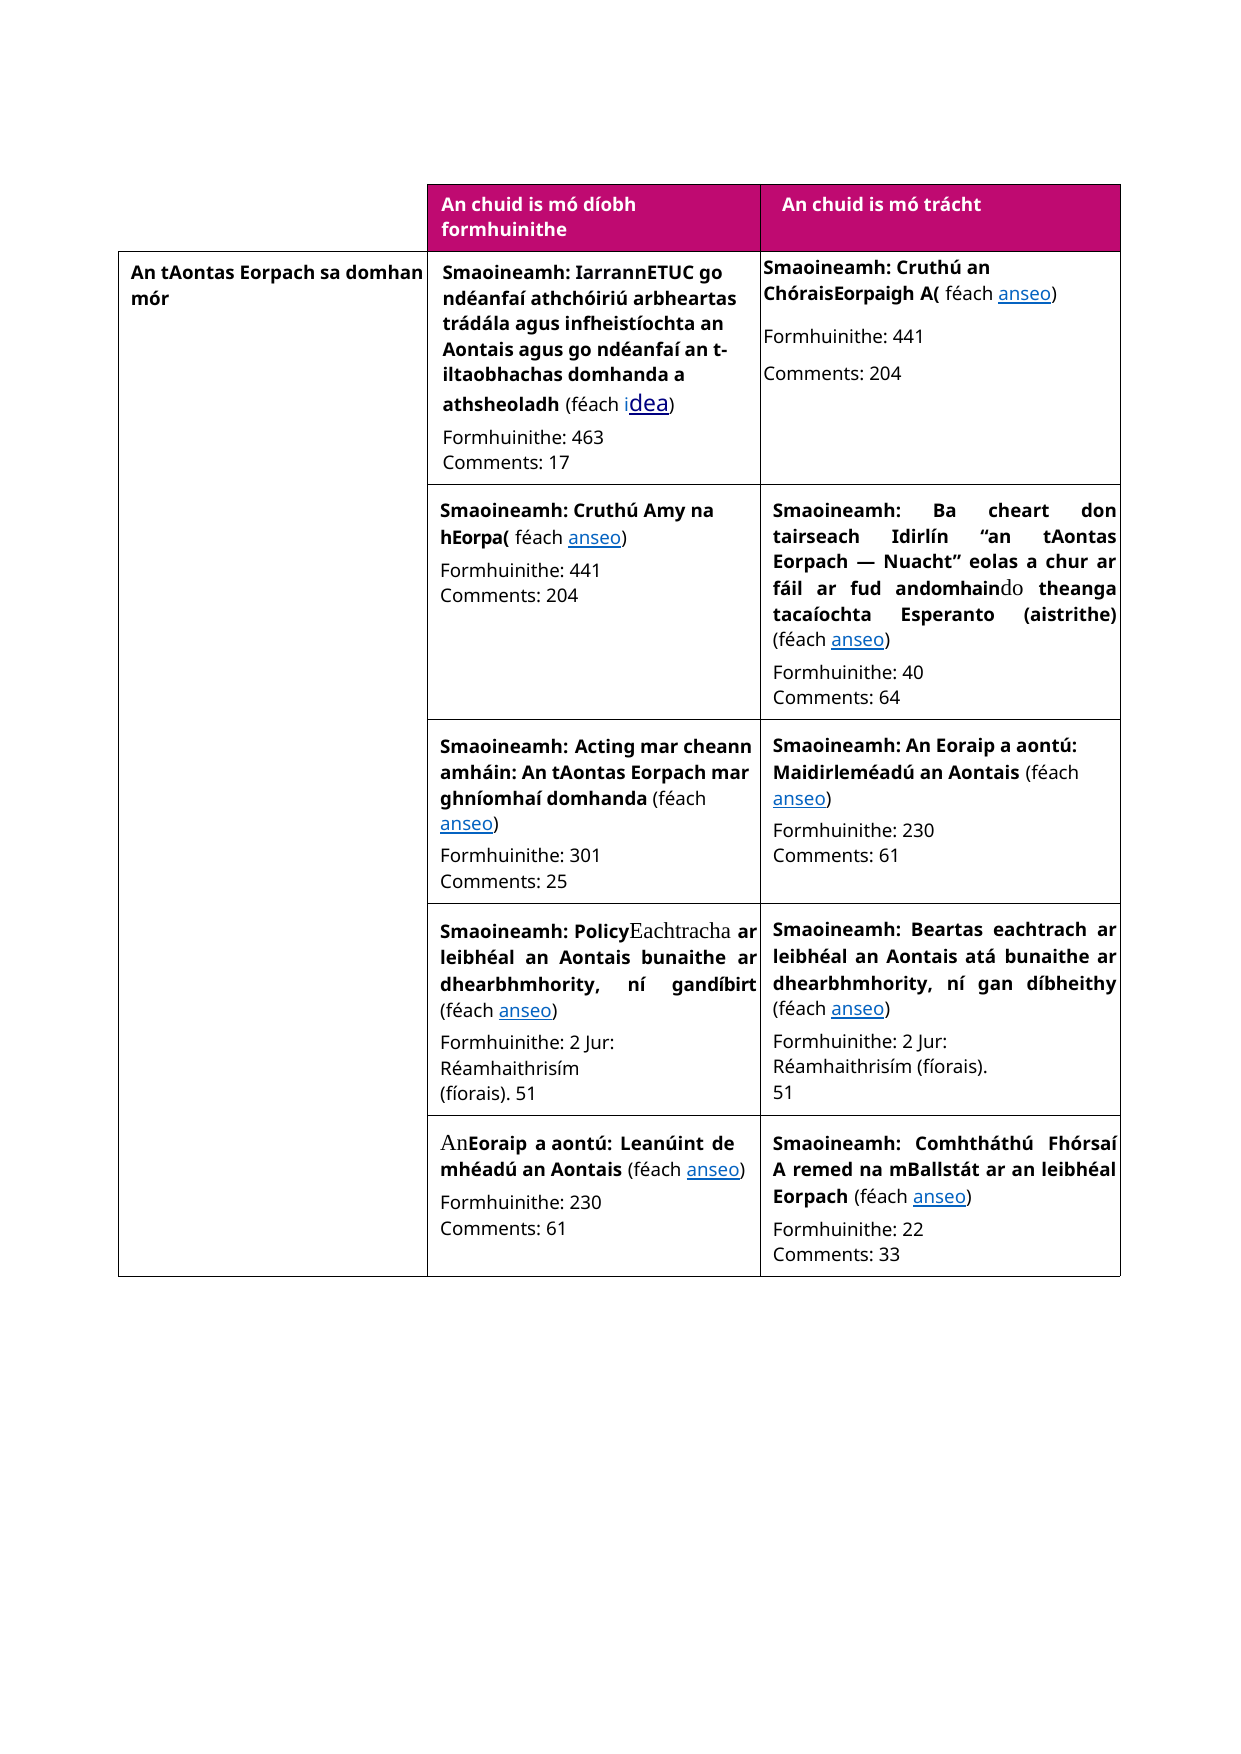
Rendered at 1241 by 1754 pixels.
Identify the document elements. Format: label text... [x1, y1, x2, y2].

table_cell Smaoineamh: IarrannETUC go ndéanfaí athchóiriú arbheartas trádála agus infheistíochta an Aontais agus go ndéanfaí an t-iltaobhachas domhanda a athsheoladh (féach idea) Formhuinithe: 463 Comments: 17 [428, 252, 760, 484]
table_header [118, 184, 427, 251]
table_cell AnEoraip a aontú: Leanúint de mhéadú an Aontais (féach anseo) Formhuinithe: 230 Comments: 61 [428, 1116, 760, 1276]
table_cell Smaoineamh: Comhtháthú Fhórsaí A remed na mBallstát ar an leibhéal Eorpach (féach anseo) Formhuinithe: 22 Comments: 33 [761, 1116, 1120, 1276]
table_header An chuid is mó díobh formhuinithe [441, 185, 747, 251]
table_cell An tAontas Eorpach sa domhan mór [119, 252, 427, 1276]
table_header [761, 185, 782, 251]
table_header [428, 185, 441, 251]
table_cell Smaoineamh: Cruthú an ChóraisEorpaigh A( féach anseo) Formhuinithe: 441 Comments: 204 [761, 252, 1120, 484]
table_cell Smaoineamh: Acting mar cheann amháin: An tAontas Eorpach mar ghníomhaí domhanda (féach anseo) Formhuinithe: 301 Comments: 25 [428, 720, 760, 902]
table_header [747, 185, 760, 251]
table_header An chuid is mó trácht [782, 185, 1094, 251]
table_cell Smaoineamh: PolicyEachtracha ar leibhéal an Aontais bunaithe ar dhearbhmhority, ní gandíbirt (féach anseo) Formhuinithe: 2 Jur: Réamhaithrisím (fíorais). 51 [428, 904, 760, 1115]
table_header [1094, 185, 1120, 251]
table_cell Smaoineamh: Ba cheart don tairseach Idirlín “an tAontas Eorpach — Nuacht” eolas a chur ar fáil ar fud andomhaindo theanga tacaíochta Esperanto (aistrithe) (féach anseo) Formhuinithe: 40 Comments: 64 [761, 485, 1120, 719]
table_cell Smaoineamh: An Eoraip a aontú: Maidirleméadú an Aontais (féach anseo) Formhuinithe: 230 Comments: 61 [761, 720, 1120, 902]
table_cell Smaoineamh: Cruthú Amy na hEorpa( féach anseo) Formhuinithe: 441 Comments: 204 [428, 485, 760, 719]
table_cell Smaoineamh: Beartas eachtrach ar leibhéal an Aontais atá bunaithe ar dhearbhmhority, ní gan díbheithy (féach anseo) Formhuinithe: 2 Jur: Réamhaithrisím (fíorais). 51 [761, 904, 1120, 1115]
